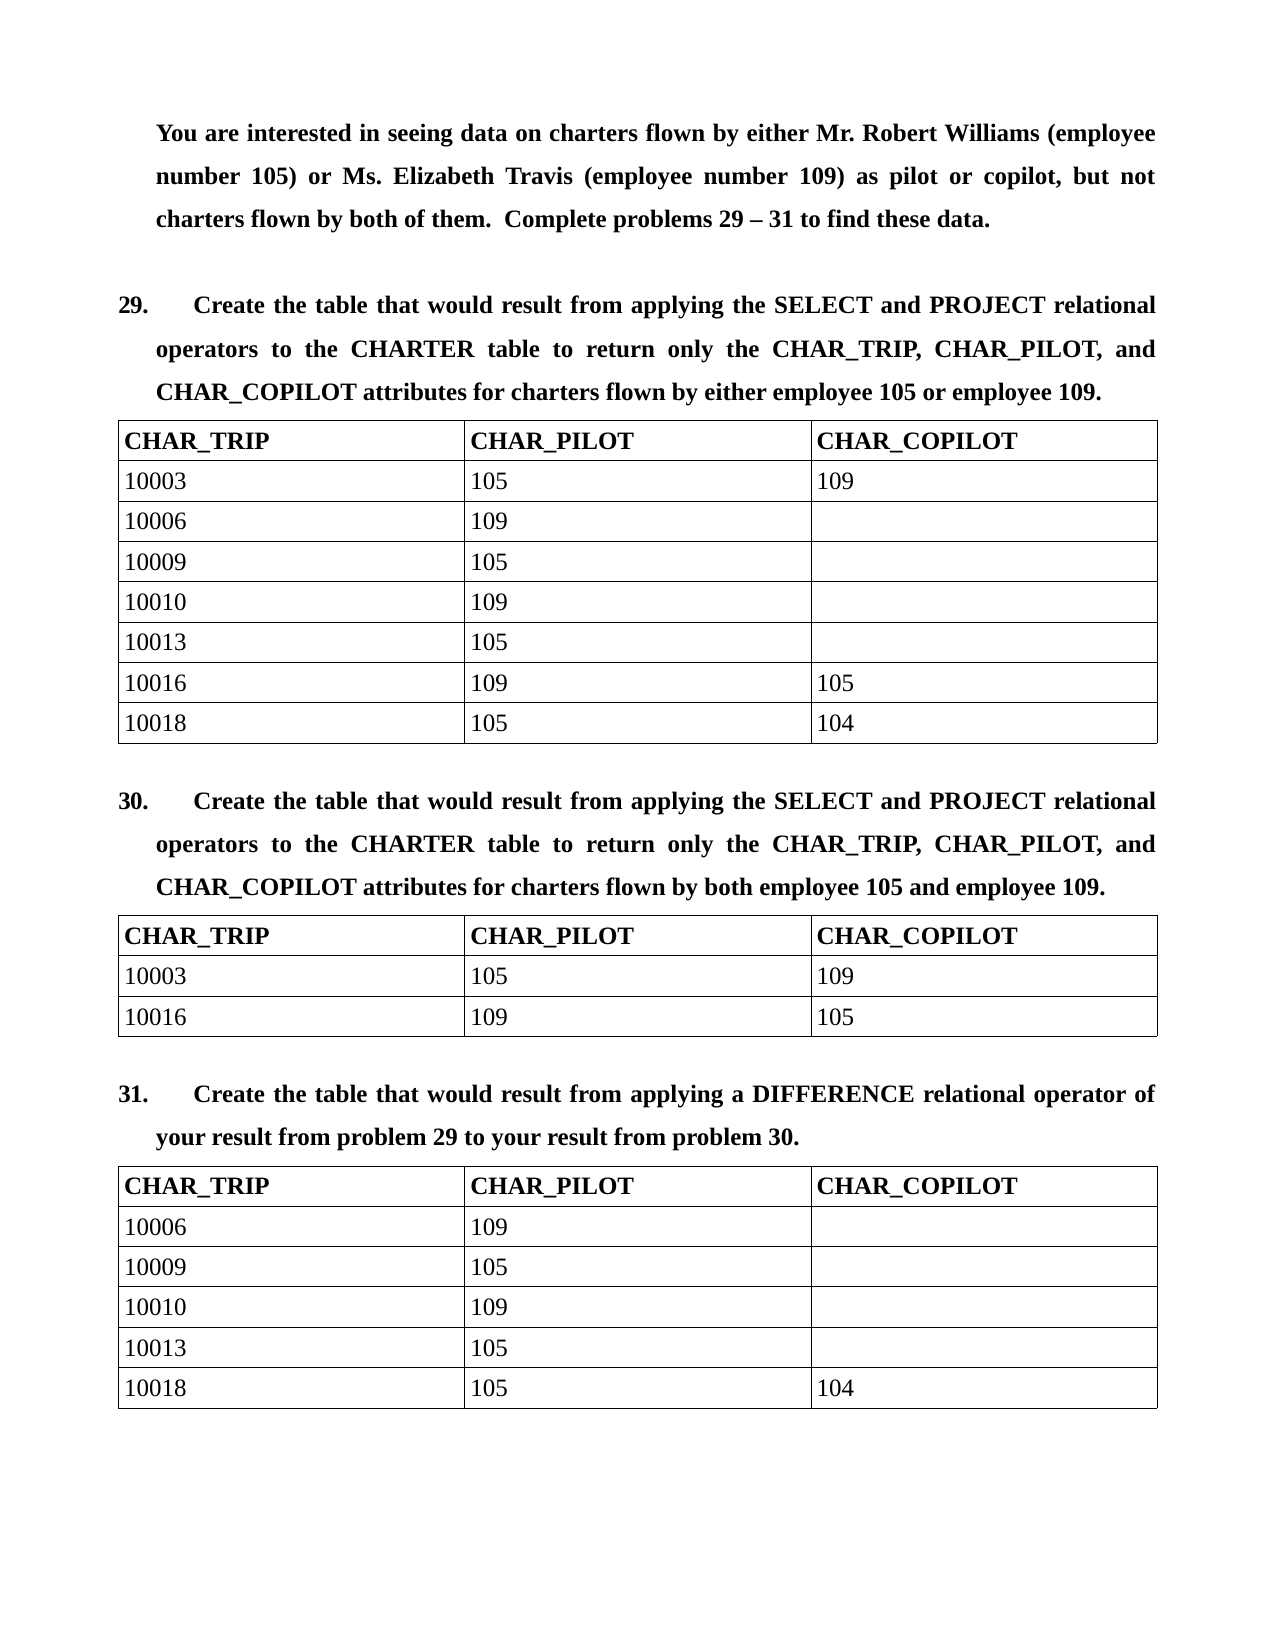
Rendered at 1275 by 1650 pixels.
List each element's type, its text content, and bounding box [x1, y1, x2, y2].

table_cell 105 [465, 542, 811, 581]
table_cell 109 [465, 663, 811, 702]
table_cell 105 [465, 623, 811, 662]
list Create the table that would result from applying the SELECT and PROJECT relational operators to the CHARTER table to return only the CHAR_TRIP, CHAR_PILOT, and CHAR_COPILOT attributes for charters flown by both employee 105 and employee 109. [118, 786, 1157, 901]
table_header CHAR_TRIP [119, 916, 464, 955]
table_cell 109 [465, 997, 811, 1036]
table_cell [812, 1287, 1157, 1327]
table_header CHAR_PILOT [465, 1167, 811, 1206]
table_cell [812, 1207, 1157, 1246]
table_cell 10009 [119, 542, 464, 581]
table_cell [812, 542, 1157, 581]
table_cell 105 [465, 1368, 811, 1407]
list Create the table that would result from applying a DIFFERENCE relational operator of your result from problem 29 to your result from problem 30. [118, 1079, 1157, 1151]
table_header CHAR_PILOT [465, 421, 811, 460]
table_cell 10010 [119, 582, 464, 622]
table_cell [812, 1328, 1157, 1367]
table_cell 10016 [119, 997, 464, 1036]
table_cell 10003 [119, 461, 464, 501]
table_header CHAR_PILOT [465, 916, 811, 955]
table_header CHAR_COPILOT [812, 916, 1157, 955]
table_header CHAR_TRIP [119, 1167, 464, 1206]
text You are interested in seeing data on charters flown by either Mr. Robert Williams (employee number 105) or Ms. Elizabeth Travis (employee number 109) as pilot or copilot, but not charters flown by both of them. Complete problems 29 – 31 to find these data. [156, 118, 1157, 233]
table_cell 109 [465, 1287, 811, 1327]
table_cell 104 [812, 1368, 1157, 1407]
table_cell 105 [812, 997, 1157, 1036]
table_header CHAR_COPILOT [812, 421, 1157, 460]
table_header CHAR_TRIP [119, 421, 464, 460]
list Create the table that would result from applying the SELECT and PROJECT relational operators to the CHARTER table to return only the CHAR_TRIP, CHAR_PILOT, and CHAR_COPILOT attributes for charters flown by either employee 105 or employee 109. [118, 291, 1157, 406]
table_cell 104 [812, 703, 1157, 742]
table_cell 109 [465, 582, 811, 622]
table_cell 10018 [119, 703, 464, 742]
table_cell 10016 [119, 663, 464, 702]
table_cell [812, 1247, 1157, 1286]
table_cell 105 [812, 663, 1157, 702]
table_cell 10018 [119, 1368, 464, 1407]
table_header CHAR_COPILOT [812, 1167, 1157, 1206]
table_cell 10013 [119, 1328, 464, 1367]
table_cell [812, 582, 1157, 622]
table_cell 109 [465, 502, 811, 541]
table_cell [812, 502, 1157, 541]
table_cell 105 [465, 1328, 811, 1367]
table_cell 109 [812, 956, 1157, 996]
table_cell 10010 [119, 1287, 464, 1327]
table_cell 109 [465, 1207, 811, 1246]
table_cell [812, 623, 1157, 662]
table_cell 10003 [119, 956, 464, 996]
table_cell 10009 [119, 1247, 464, 1286]
table_cell 105 [465, 461, 811, 501]
table_cell 109 [812, 461, 1157, 501]
table_cell 10013 [119, 623, 464, 662]
table_cell 10006 [119, 1207, 464, 1246]
table_cell 105 [465, 956, 811, 996]
table_cell 105 [465, 703, 811, 742]
table_cell 10006 [119, 502, 464, 541]
table_cell 105 [465, 1247, 811, 1286]
